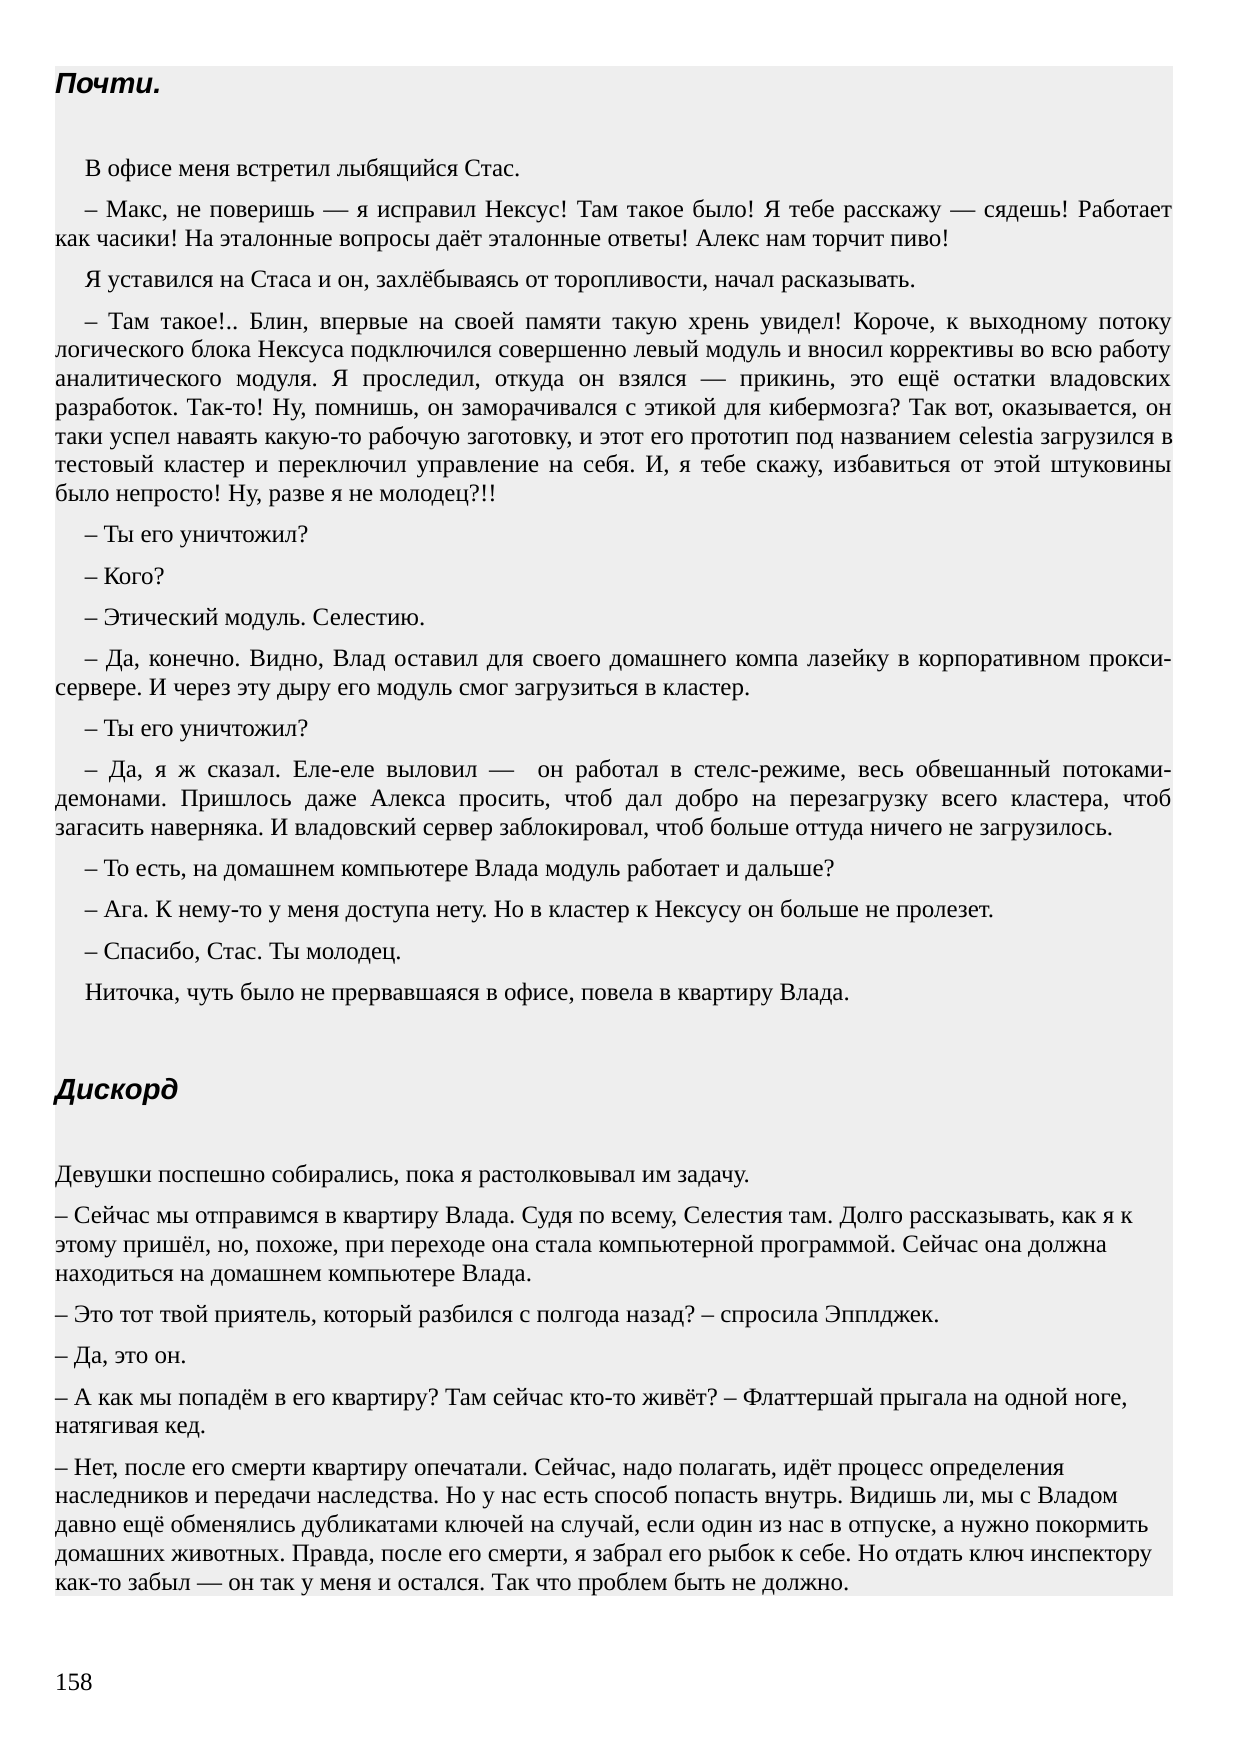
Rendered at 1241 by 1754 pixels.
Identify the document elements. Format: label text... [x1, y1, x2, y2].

text Я уставился на Стаса и он, захлёбываясь от торопливости, начал расказывать. [55, 264, 1173, 293]
text – Это тот твой приятель, который разбился с полгода назад? – спросила Эпплджек. [55, 1299, 1173, 1328]
text – Спасибо, Стас. Ты молодец. [55, 936, 1173, 964]
text Ниточка, чуть было не прервавшаяся в офисе, повела в квартиру Влада. [55, 977, 1173, 1006]
text – Этический модуль. Селестию. [55, 602, 1173, 631]
text – Ты его уничтожил? [55, 713, 1173, 742]
text – Сейчас мы отправимся в квартиру Влада. Судя по всему, Селестия там. Долго рассказывать, как я к этому пришёл, но, похоже, при переходе она стала компьютерной программой. Сейчас она должна находиться на домашнем компьютере Влада. [55, 1201, 1173, 1287]
text Девушки поспешно собирались, пока я растолковывал им задачу. [55, 1159, 1173, 1188]
text – Ага. К нему-то у меня доступа нету. Но в кластер к Нексусу он больше не пролезет. [55, 894, 1173, 923]
text – Там такое!.. Блин, впервые на своей памяти такую хрень увидел! Короче, к выходному потоку логического блока Нексуса подключился совершенно левый модуль и вносил коррективы во всю работу аналитического модуля. Я проследил, откуда он взялся — прикинь, это ещё остатки владовских разработок. Так-то! Ну, помнишь, он заморачивался с этикой для кибермозга? Так вот, оказывается, он таки успел наваять какую-то рабочую заготовку, и этот его прототип под названием celestia загрузился в тестовый кластер и переключил управление на себя. И, я тебе скажу, избавиться от этой штуковины было непросто! Ну, разве я не молодец?!! [55, 306, 1173, 507]
text – Ты его уничтожил? [55, 519, 1173, 548]
text – То есть, на домашнем компьютере Влада модуль работает и дальше? [55, 853, 1173, 882]
text – Да, конечно. Видно, Влад оставил для своего домашнего компа лазейку в корпоративном прокси-сервере. И через эту дыру его модуль смог загрузиться в кластер. [55, 643, 1173, 701]
text В офисе меня встретил лыбящийся Стас. [55, 153, 1173, 182]
text – Да, это он. [55, 1341, 1173, 1369]
subtitle Почти. [55, 66, 1173, 99]
subtitle Дискорд [55, 1072, 1173, 1106]
text – А как мы попадём в его квартиру? Там сейчас кто-то живёт? – Флаттершай прыгала на одной ноге, натягивая кед. [55, 1382, 1173, 1439]
text – Нет, после его смерти квартиру опечатали. Сейчас, надо полагать, идёт процесс определения наследников и передачи наследства. Но у нас есть способ попасть внутрь. Видишь ли, мы с Владом давно ещё обменялись дубликатами ключей на случай, если один из нас в отпуске, а нужно покормить домашних животных. Правда, после его смерти, я забрал его рыбок к себе. Но отдать ключ инспектору как-то забыл — он так у меня и остался. Так что проблем быть не должно. [55, 1452, 1173, 1596]
text – Да, я ж сказал. Еле-еле выловил — он работал в стелс-режиме, весь обвешанный потоками-демонами. Пришлось даже Алекса просить, чтоб дал добро на перезагрузку всего кластера, чтоб загасить наверняка. И владовский сервер заблокировал, чтоб больше оттуда ничего не загрузилось. [55, 754, 1173, 841]
text – Макс, не поверишь — я исправил Нексус! Там такое было! Я тебе расскажу — сядешь! Работает как часики! На эталонные вопросы даёт эталонные ответы! Алекс нам торчит пиво! [55, 194, 1173, 252]
text – Кого? [55, 561, 1173, 589]
